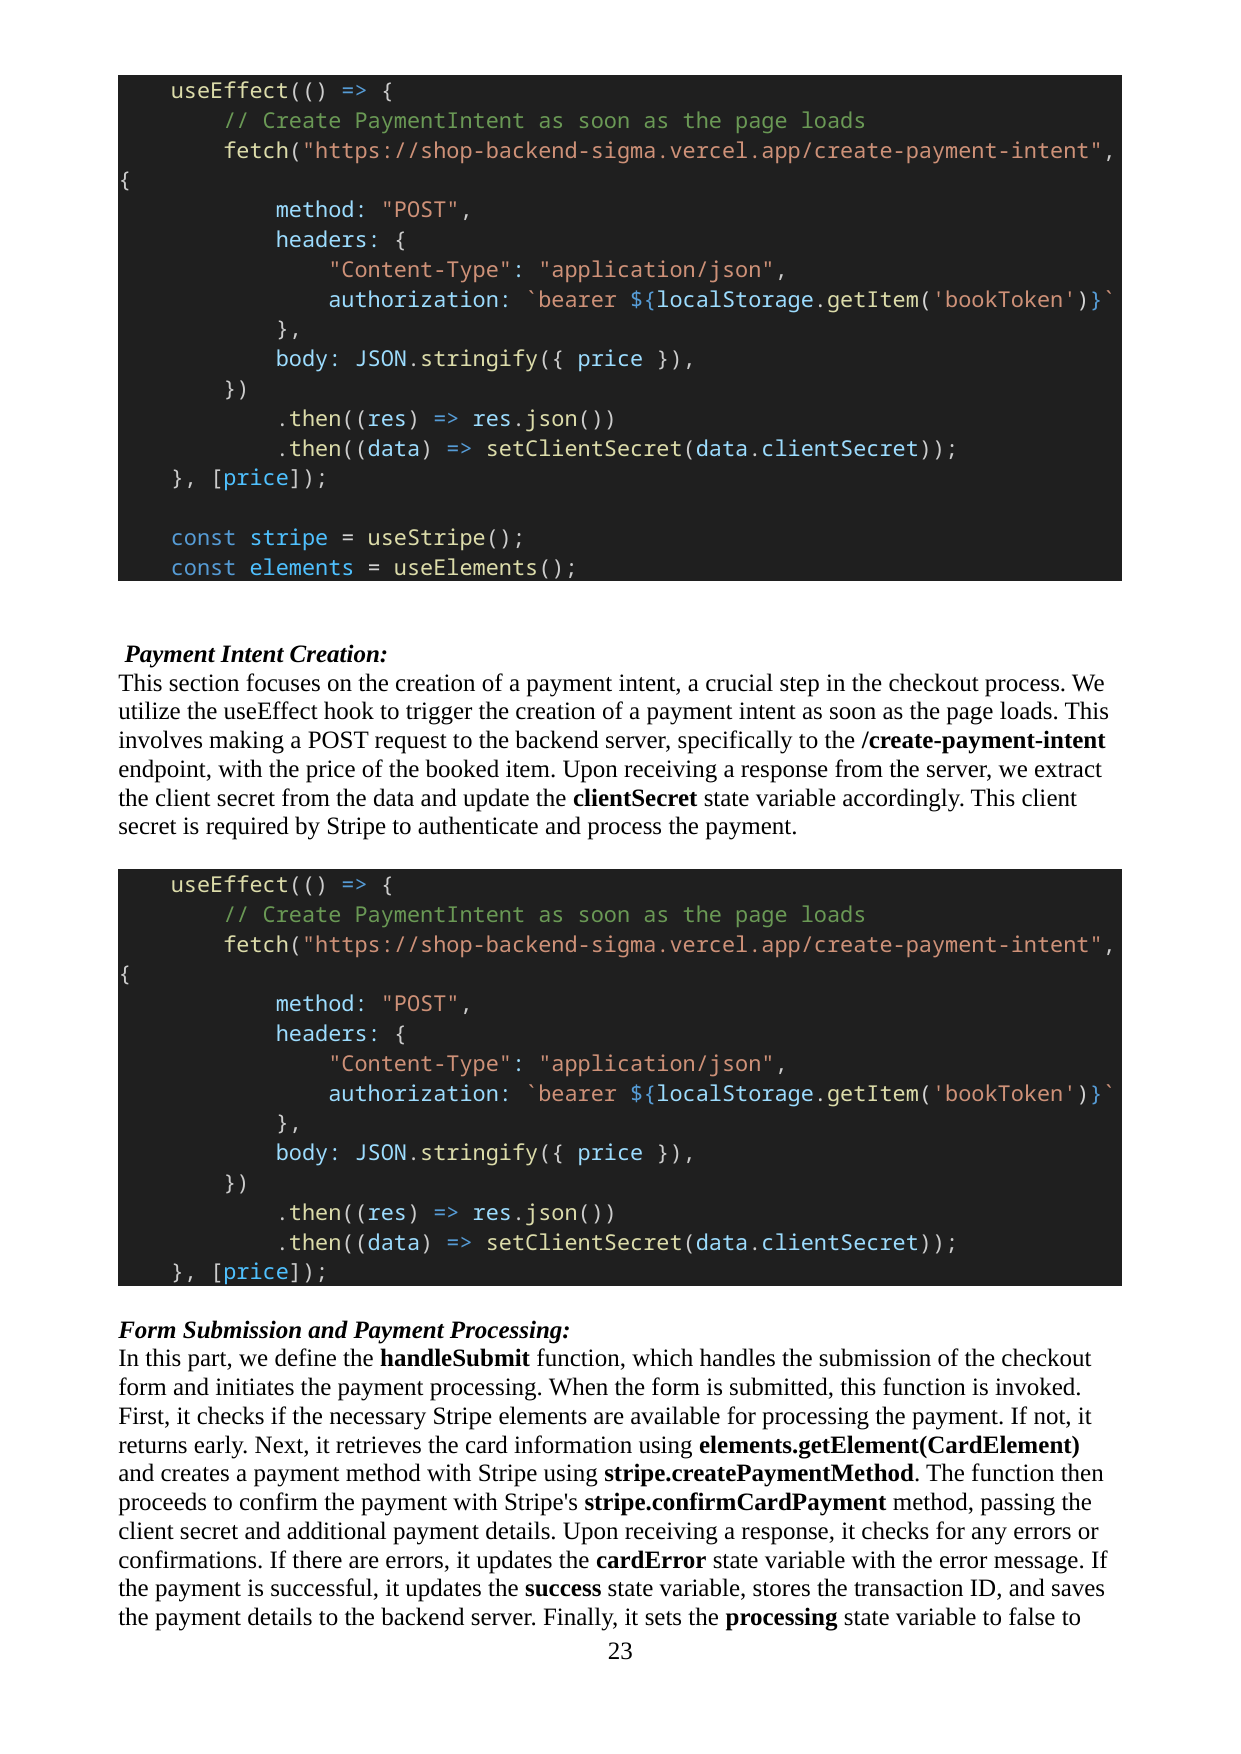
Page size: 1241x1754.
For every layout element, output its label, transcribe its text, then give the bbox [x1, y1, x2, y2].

text }) [118, 373, 1122, 403]
text headers: { [118, 1018, 1122, 1048]
text method: "POST", [118, 194, 1122, 224]
text method: "POST", [118, 988, 1122, 1018]
text "Content-Type": "application/json", [118, 1048, 1122, 1077]
text "Content-Type": "application/json", [118, 254, 1122, 283]
text }, [118, 313, 1122, 343]
text }, [price]); [118, 1256, 1122, 1286]
text Payment Intent Creation: [118, 639, 1122, 668]
text fetch("https://shop-backend-sigma.vercel.app/create-payment-intent", { [118, 134, 1122, 194]
text Form Submission and Payment Processing: [118, 1315, 1122, 1343]
text body: JSON.stringify({ price }), [118, 343, 1122, 373]
text // Create PaymentIntent as soon as the page loads [118, 899, 1122, 928]
text // Create PaymentIntent as soon as the page loads [118, 105, 1122, 134]
text const stripe = useStripe(); [118, 522, 1122, 552]
text fetch("https://shop-backend-sigma.vercel.app/create-payment-intent", { [118, 928, 1122, 988]
text .then((res) => res.json()) [118, 1197, 1122, 1226]
text authorization: `bearer ${localStorage.getItem('bookToken')}` [118, 283, 1122, 313]
text useEffect(() => { [118, 869, 1122, 899]
text }) [118, 1167, 1122, 1197]
text body: JSON.stringify({ price }), [118, 1137, 1122, 1167]
text }, [price]); [118, 462, 1122, 492]
text authorization: `bearer ${localStorage.getItem('bookToken')}` [118, 1077, 1122, 1107]
text .then((data) => setClientSecret(data.clientSecret)); [118, 432, 1122, 462]
text In this part, we define the handleSubmit function, which handles the submission of the checkout form and initiates the payment processing. When the form is submitted, this function is invoked. First, it checks if the necessary Stripe elements are available for processing the payment. If not, it returns early. Next, it retrieves the card information using elements.getElement(CardElement) and creates a payment method with Stripe using stripe.createPaymentMethod. The function then proceeds to confirm the payment with Stripe's stripe.confirmCardPayment method, passing the client secret and additional payment details. Upon receiving a response, it checks for any errors or confirmations. If there are errors, it updates the cardError state variable with the error message. If the payment is successful, it updates the success state variable, stores the transaction ID, and saves the payment details to the backend server. Finally, it sets the processing state variable to false to [118, 1343, 1122, 1631]
text headers: { [118, 224, 1122, 254]
text }, [118, 1107, 1122, 1137]
text useEffect(() => { [118, 75, 1122, 105]
text .then((data) => setClientSecret(data.clientSecret)); [118, 1226, 1122, 1256]
text .then((res) => res.json()) [118, 403, 1122, 432]
text This section focuses on the creation of a payment intent, a crucial step in the checkout process. We utilize the useEffect hook to trigger the creation of a payment intent as soon as the page loads. This involves making a POST request to the backend server, specifically to the /create-payment-intent endpoint, with the price of the booked item. Upon receiving a response from the server, we extract the client secret from the data and update the clientSecret state variable accordingly. This client secret is required by Stripe to authenticate and process the payment. [118, 668, 1122, 840]
text const elements = useElements(); [118, 552, 1122, 581]
